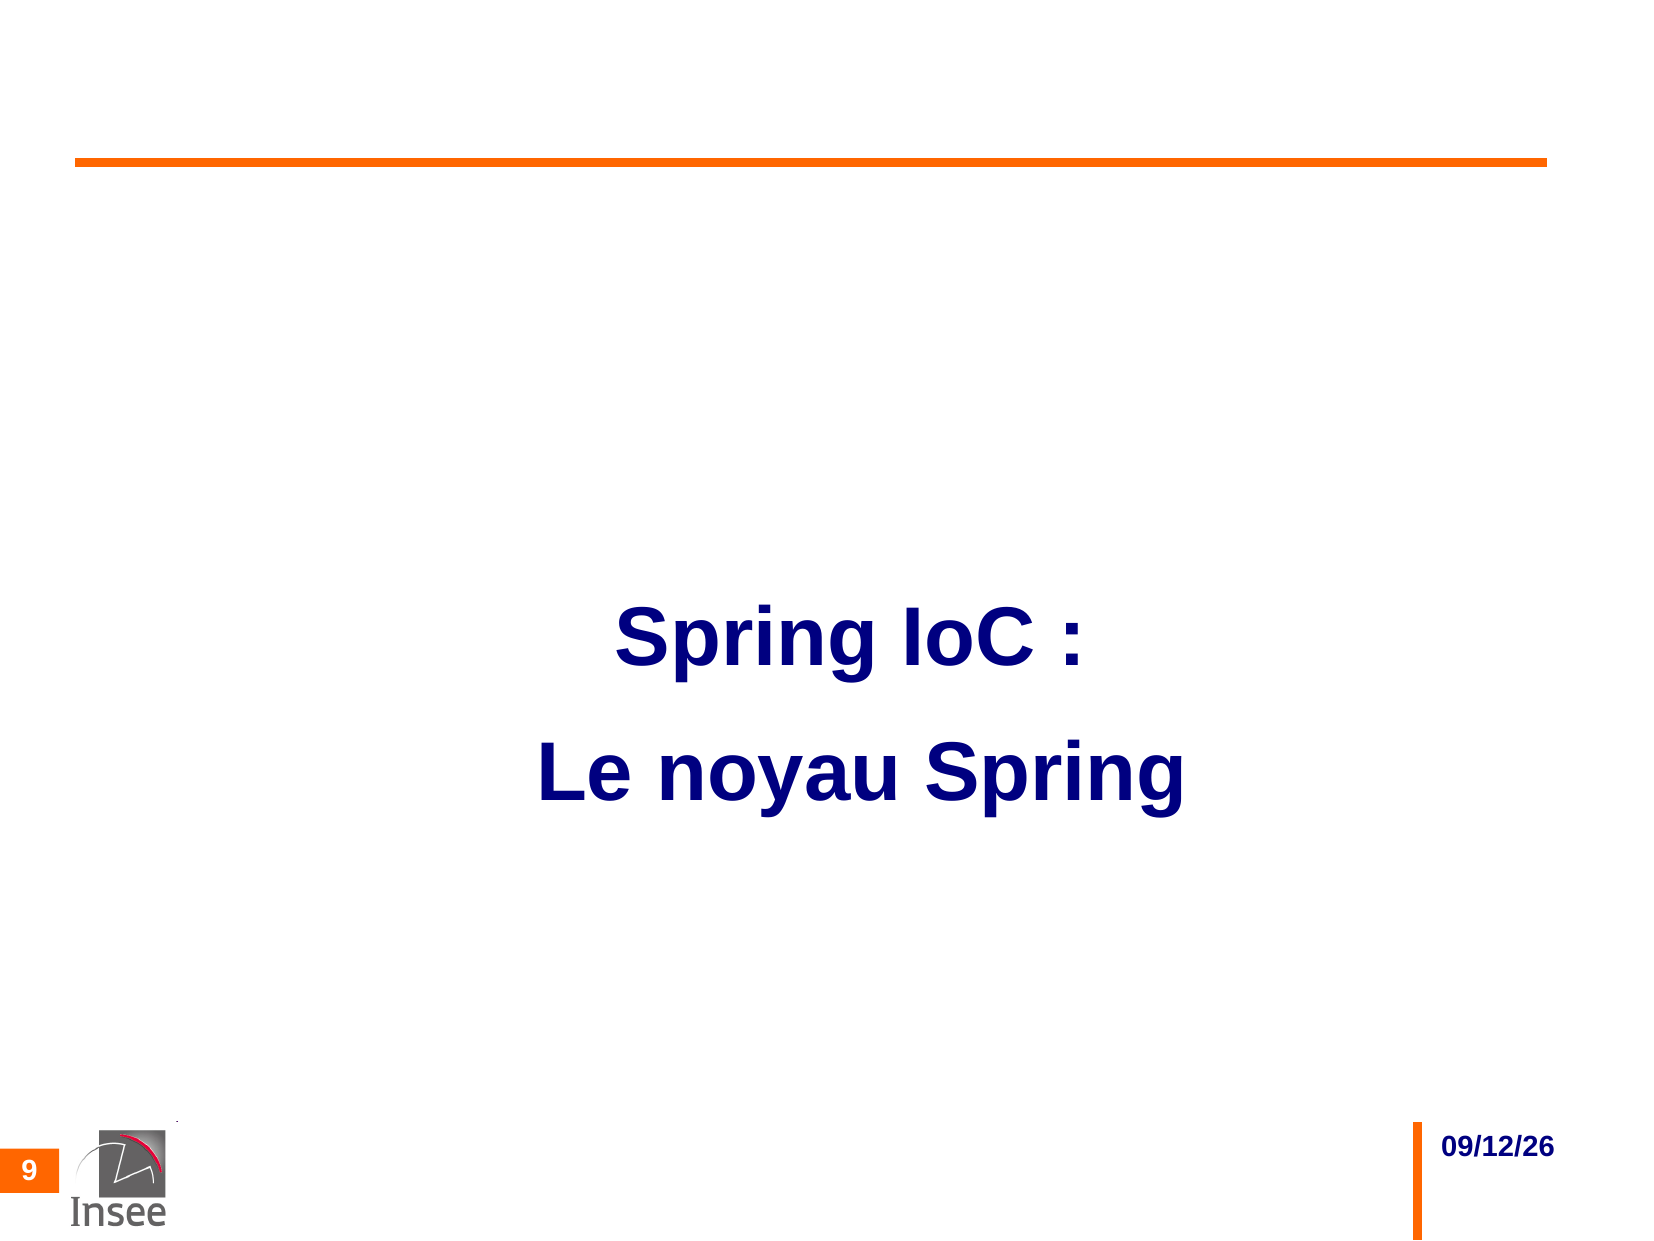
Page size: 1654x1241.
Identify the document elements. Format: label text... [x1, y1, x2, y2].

picture [62, 1121, 178, 1241]
list Spring IoC : Le noyau Spring [419, 590, 1235, 832]
